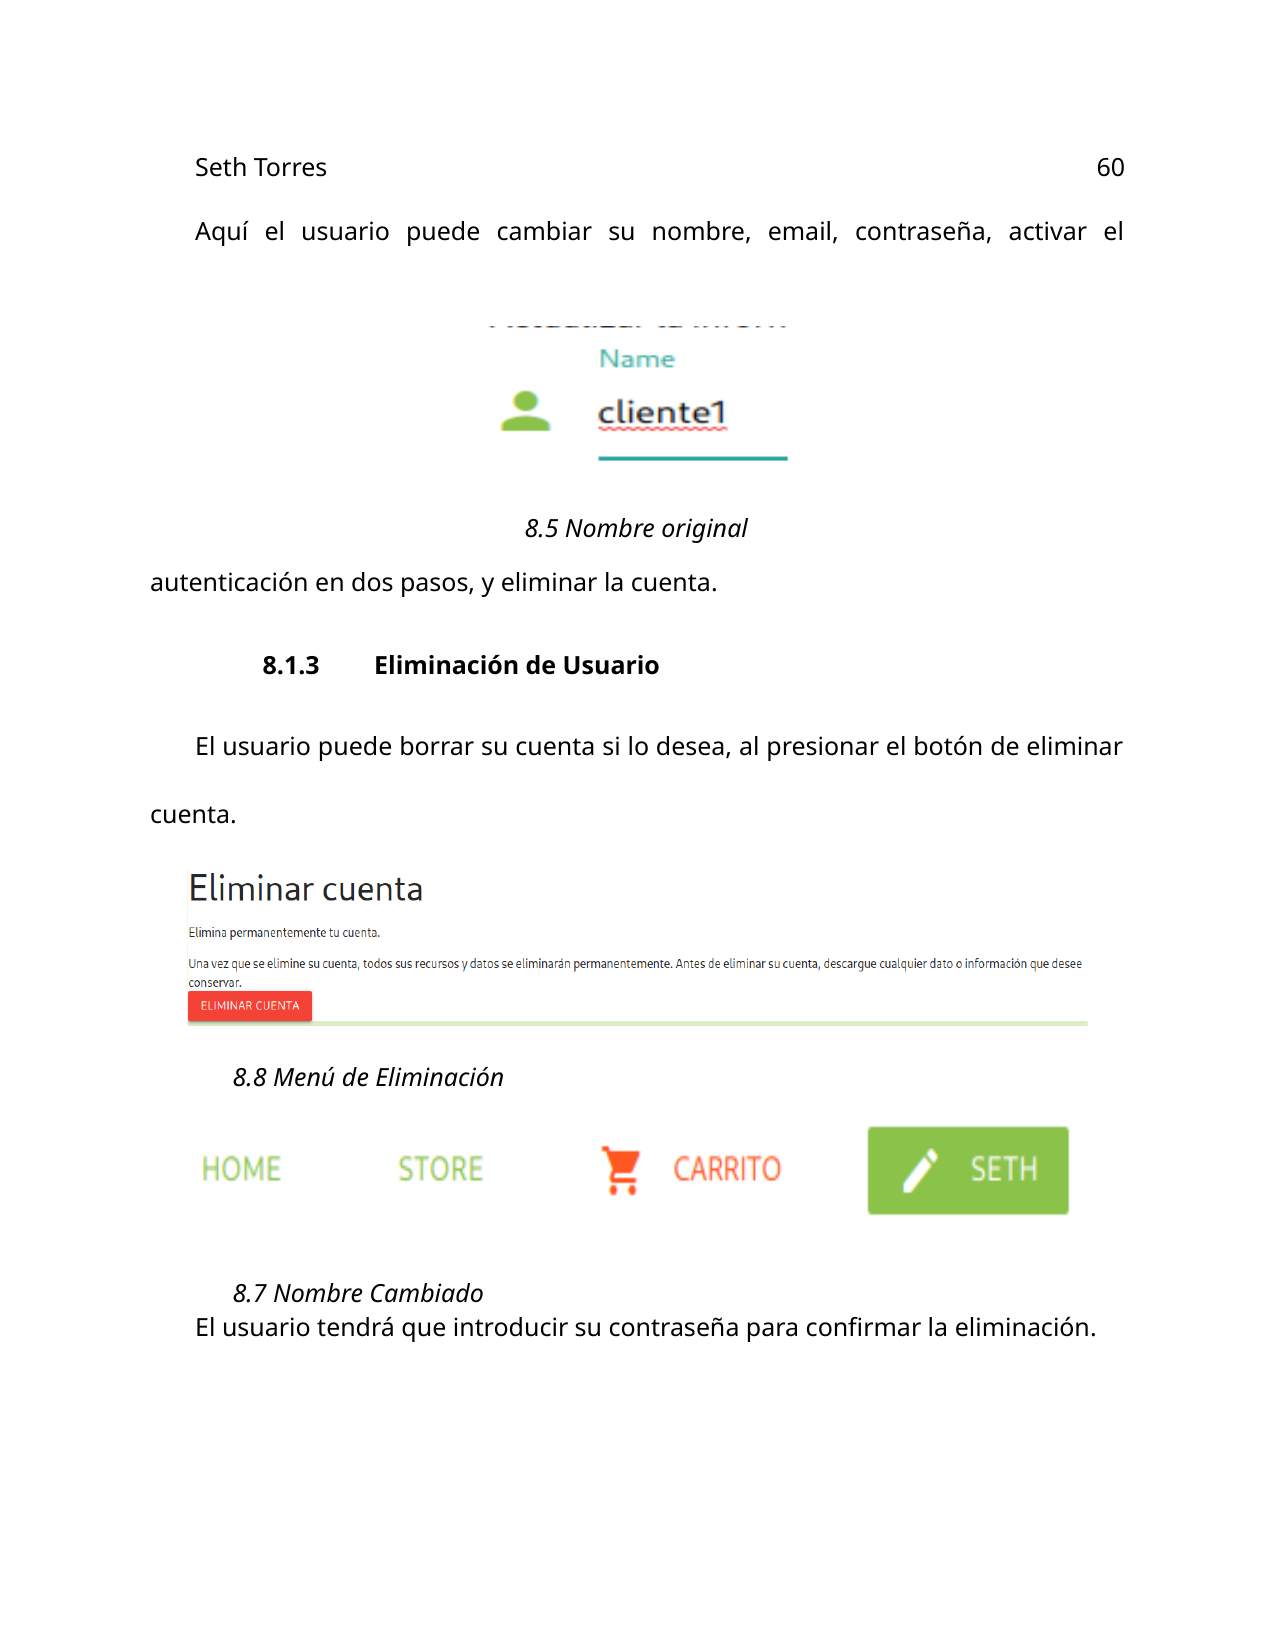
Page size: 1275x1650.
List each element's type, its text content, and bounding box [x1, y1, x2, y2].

picture [487, 326, 788, 477]
text [187, 856, 1087, 868]
text 8.5 Nombre original [479, 477, 796, 545]
text 8.8 Menú de Eliminación [187, 1026, 1087, 1094]
text 8.7 Nombre Cambiado [187, 1242, 1087, 1310]
picture [187, 1091, 1088, 1242]
text Aquí el usuario puede cambiar su nombre, email, contraseña, activar el autenticación en dos pasos, y eliminar la cuenta. [150, 213, 1125, 599]
picture [187, 868, 1088, 1026]
text El usuario tendrá que introducir su contraseña para confirmar la eliminación. [150, 865, 1125, 1344]
text El usuario puede borrar su cuenta si lo desea, al presionar el botón de eliminar cuenta. [150, 728, 1125, 831]
subtitle Eliminación de Usuario [262, 648, 1125, 682]
